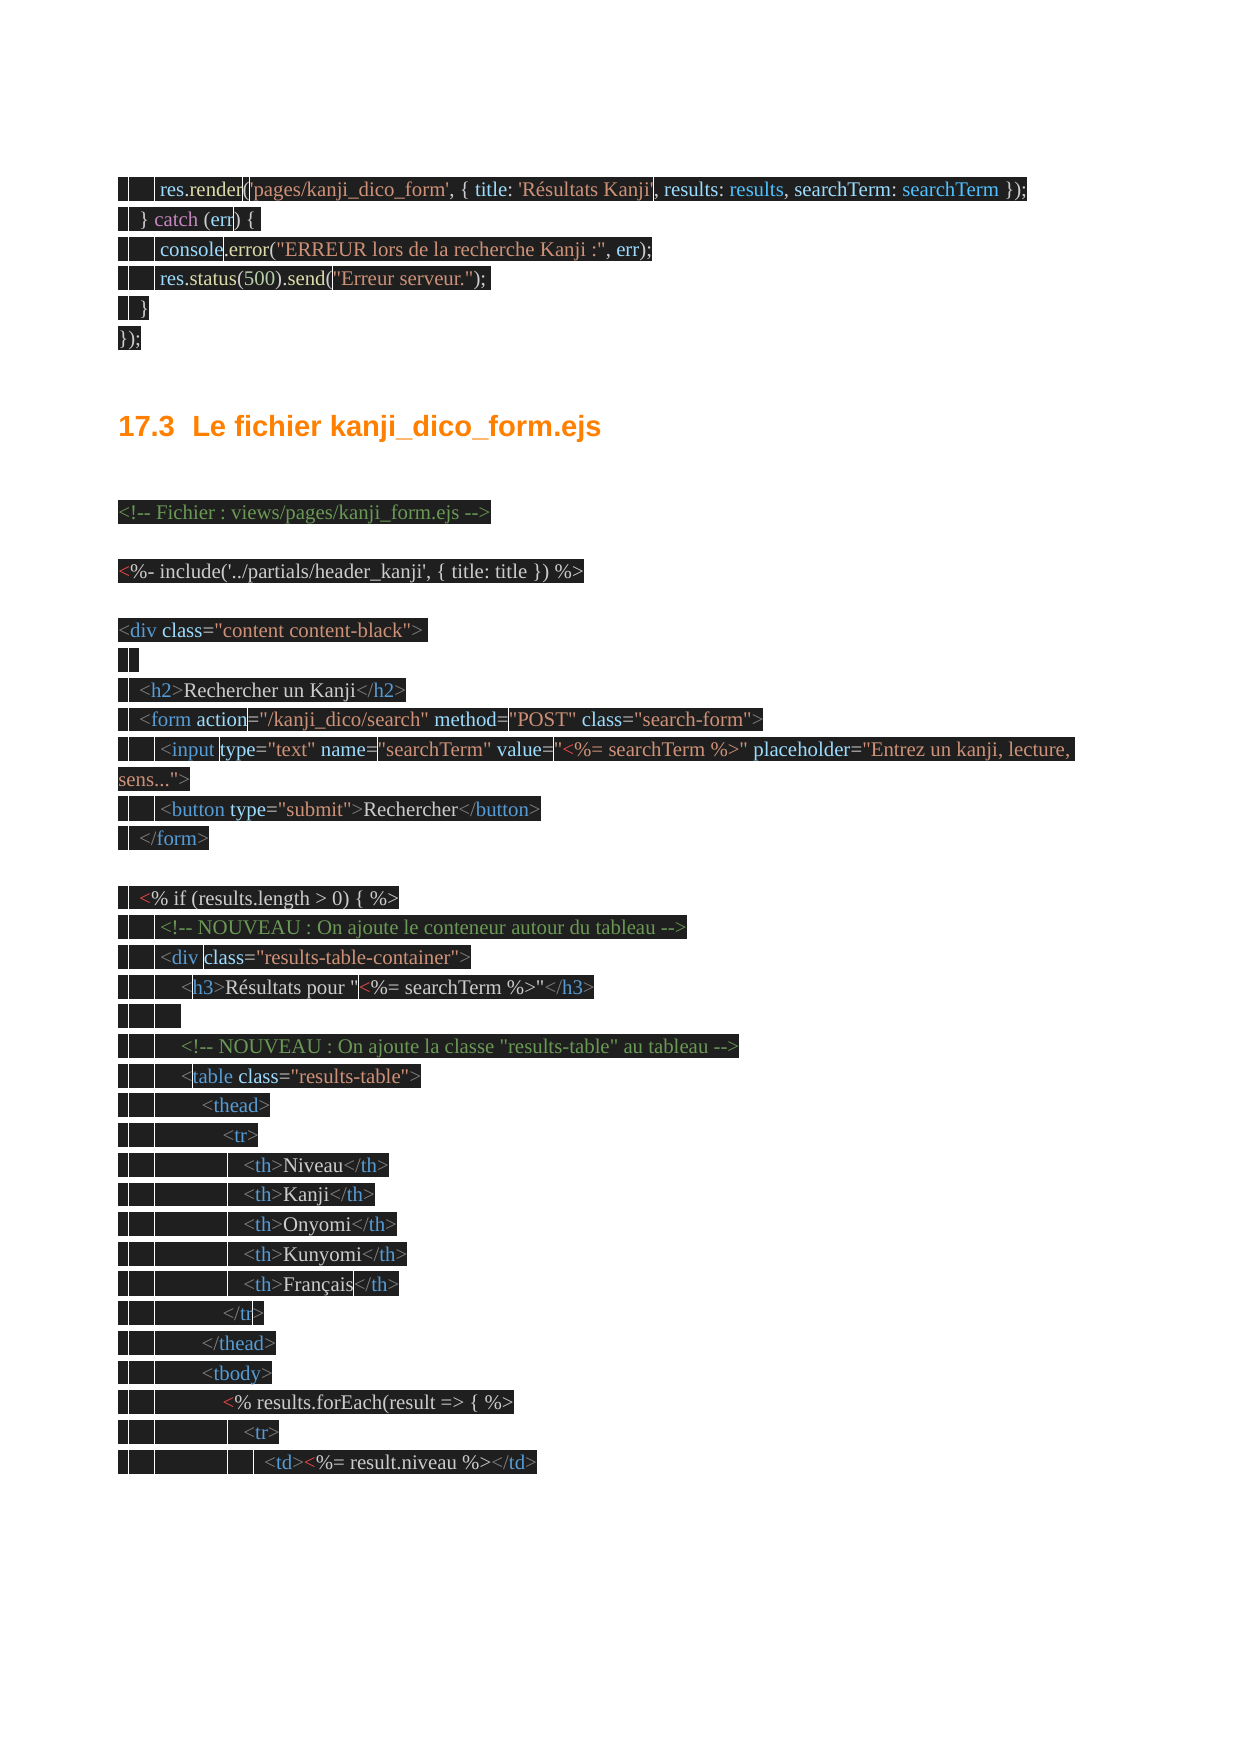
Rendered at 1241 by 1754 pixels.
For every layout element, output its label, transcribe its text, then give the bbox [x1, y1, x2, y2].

text <div class="results-table-container"> [118, 939, 1122, 969]
text <div class="content content-black"> [118, 613, 1122, 642]
text </thead> [118, 1325, 1122, 1355]
text <tr> [118, 1414, 1122, 1444]
text <h2>Rechercher un Kanji</h2> [118, 672, 1122, 702]
text res.render('pages/kanji_dico_form', { title: 'Résultats Kanji', results: results, searchTerm: searchTerm }); [118, 172, 1122, 201]
text }); [118, 320, 1122, 350]
text <thead> [118, 1088, 1122, 1117]
text <tr> [118, 1117, 1122, 1147]
text <!-- NOUVEAU : On ajoute le conteneur autour du tableau --> [118, 909, 1122, 939]
text </tr> [118, 1296, 1122, 1325]
subtitle Le fichier kanji_dico_form.ejs [118, 409, 1122, 443]
text <h3>Résultats pour "<%= searchTerm %>"</h3> [118, 969, 1122, 999]
text <tbody> [118, 1355, 1122, 1384]
text <% results.forEach(result => { %> [118, 1384, 1122, 1414]
text <th>Français</th> [118, 1266, 1122, 1296]
text <td><%= result.niveau %></td> [118, 1444, 1122, 1474]
text } [118, 290, 1122, 320]
text <button type="submit">Rechercher</button> [118, 791, 1122, 821]
text <th>Onyomi</th> [118, 1206, 1122, 1236]
text <form action="/kanji_dico/search" method="POST" class="search-form"> [118, 702, 1122, 731]
text <table class="results-table"> [118, 1058, 1122, 1088]
text <% if (results.length > 0) { %> [118, 880, 1122, 909]
text } catch (err) { [118, 201, 1122, 231]
text <%- include('../partials/header_kanji', { title: title }) %> [118, 553, 1122, 583]
text <th>Kanji</th> [118, 1177, 1122, 1206]
text <!-- Fichier : views/pages/kanji_form.ejs --> [118, 494, 1122, 524]
text <input type="text" name="searchTerm" value="<%= searchTerm %>" placeholder="Entrez un kanji, lecture, sens..."> [118, 731, 1122, 791]
text res.status(500).send("Erreur serveur."); [118, 261, 1122, 290]
text <th>Niveau</th> [118, 1147, 1122, 1177]
text <!-- NOUVEAU : On ajoute la classe "results-table" au tableau --> [118, 1028, 1122, 1058]
text console.error("ERREUR lors de la recherche Kanji :", err); [118, 231, 1122, 261]
text <th>Kunyomi</th> [118, 1236, 1122, 1266]
text </form> [118, 821, 1122, 850]
